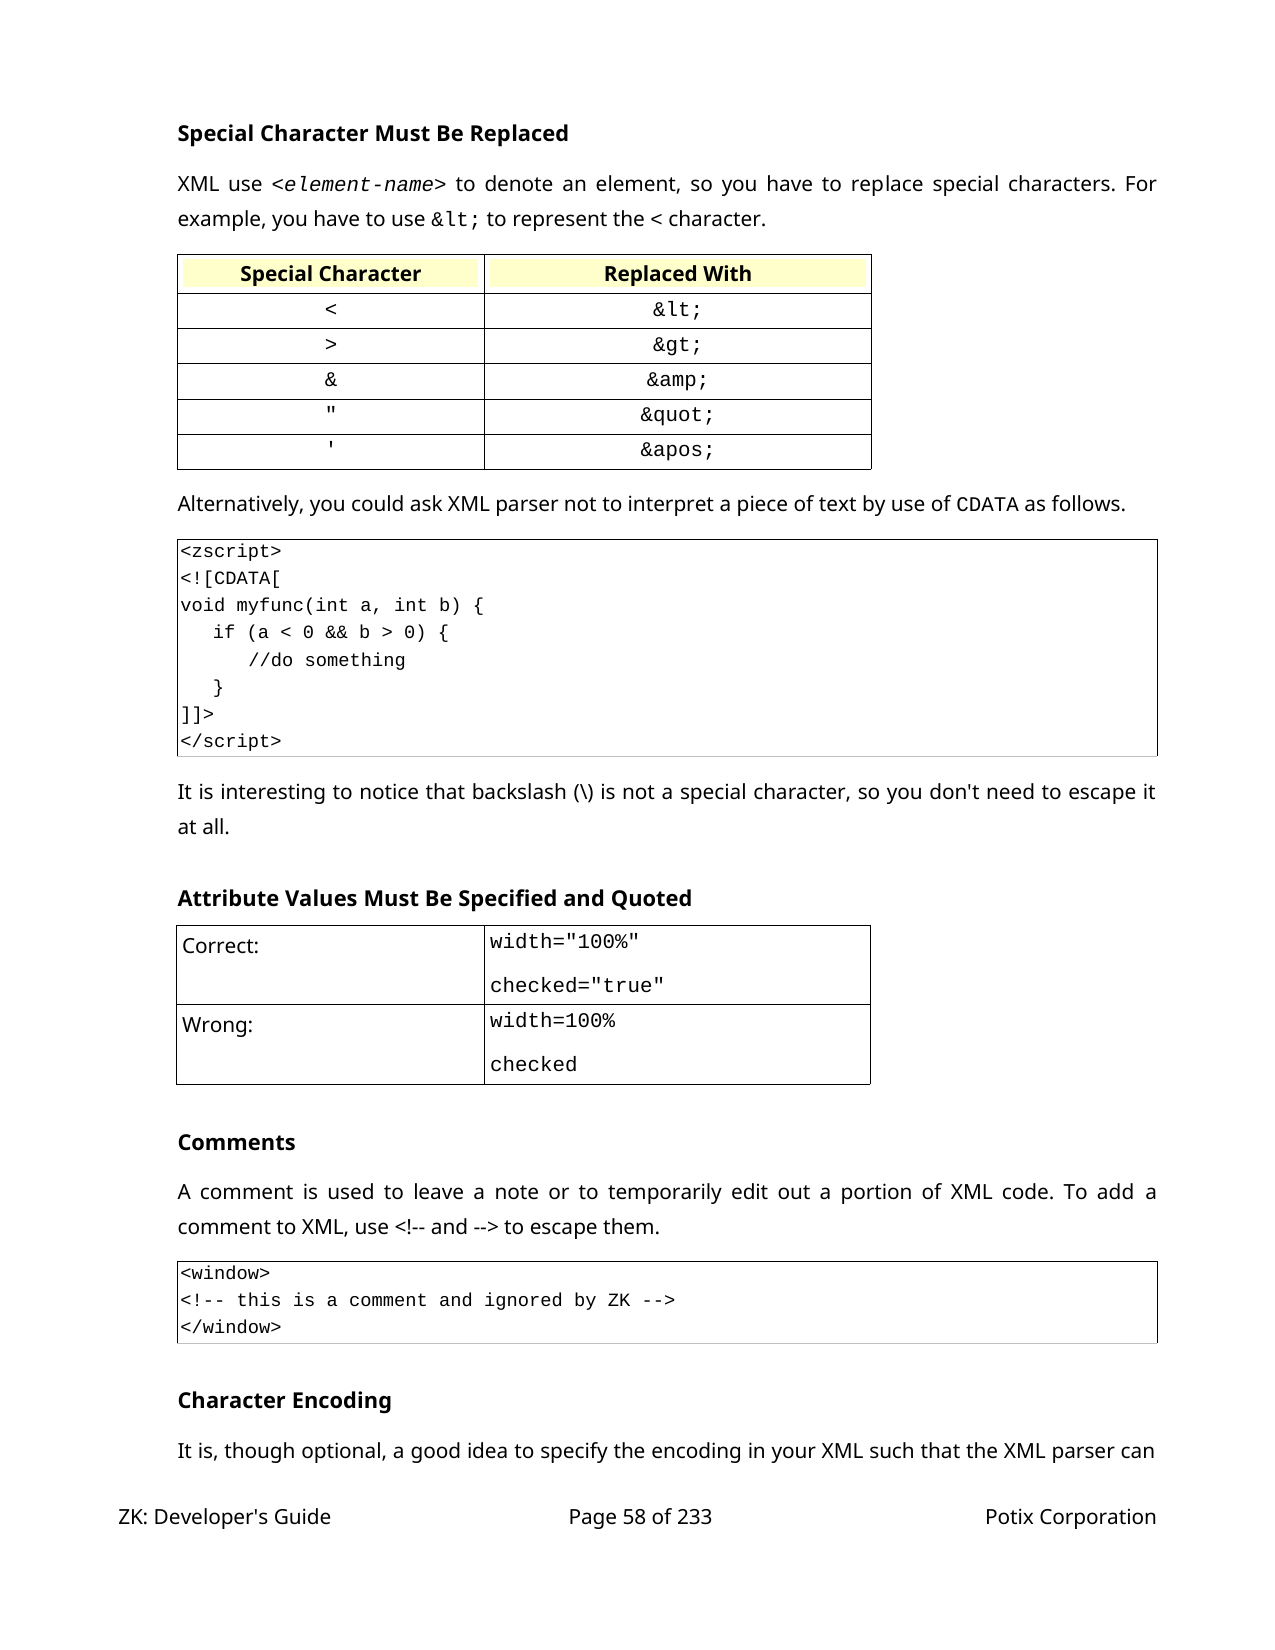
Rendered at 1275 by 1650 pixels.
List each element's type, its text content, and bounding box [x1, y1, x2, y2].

text </script> [178, 729, 1157, 756]
text <zscript> [178, 540, 1157, 563]
subtitle Attribute Values Must Be Specified and Quoted [177, 883, 1157, 913]
table_header Correct: [177, 926, 484, 1004]
table_cell & [178, 364, 484, 399]
text <!-- this is a comment and ignored by ZK --> [178, 1288, 1157, 1312]
subtitle Character Encoding [177, 1385, 1157, 1415]
table_header Special Character [178, 255, 484, 293]
table_cell ' [178, 435, 484, 469]
table_cell < [178, 294, 484, 328]
table_cell &lt; [485, 294, 871, 328]
text ]]> [178, 702, 1157, 726]
text XML use <element-name> to denote an element, so you have to replace special characters. For example, you have to use &lt; to represent the < character. [177, 169, 1157, 233]
text <![CDATA[ [178, 566, 1157, 590]
table_cell &apos; [485, 435, 871, 469]
table_cell Wrong: [177, 1005, 484, 1084]
text Alternatively, you could ask XML parser not to interpret a piece of text by use of CDATA as follows. [177, 489, 1157, 518]
table_cell &quot; [485, 400, 871, 434]
subtitle Special Character Must Be Replaced [177, 118, 1157, 148]
table_cell &gt; [485, 329, 871, 363]
text if (a < 0 && b > 0) { [178, 620, 1157, 644]
text void myfunc(int a, int b) { [178, 593, 1157, 617]
table_header Replaced With [485, 255, 871, 293]
subtitle Comments [177, 1126, 1157, 1156]
text //do something [178, 647, 1157, 672]
table_cell " [178, 400, 484, 434]
text <window> [178, 1262, 1157, 1285]
table_cell > [178, 329, 484, 363]
text } [178, 674, 1157, 699]
table_header width="100%" checked="true" [485, 926, 870, 1004]
text It is, though optional, a good idea to specify the encoding in your XML such that the XML parser can [177, 1436, 1157, 1464]
table_cell &amp; [485, 364, 871, 399]
table_cell width=100% checked [485, 1005, 870, 1084]
text A comment is used to leave a note or to temporarily edit out a portion of XML code. To add a comment to XML, use <!-- and --> to escape them. [177, 1177, 1157, 1240]
text It is interesting to notice that backslash (\) is not a special character, so you don't need to escape it at all. [177, 777, 1157, 840]
text </window> [178, 1315, 1157, 1343]
